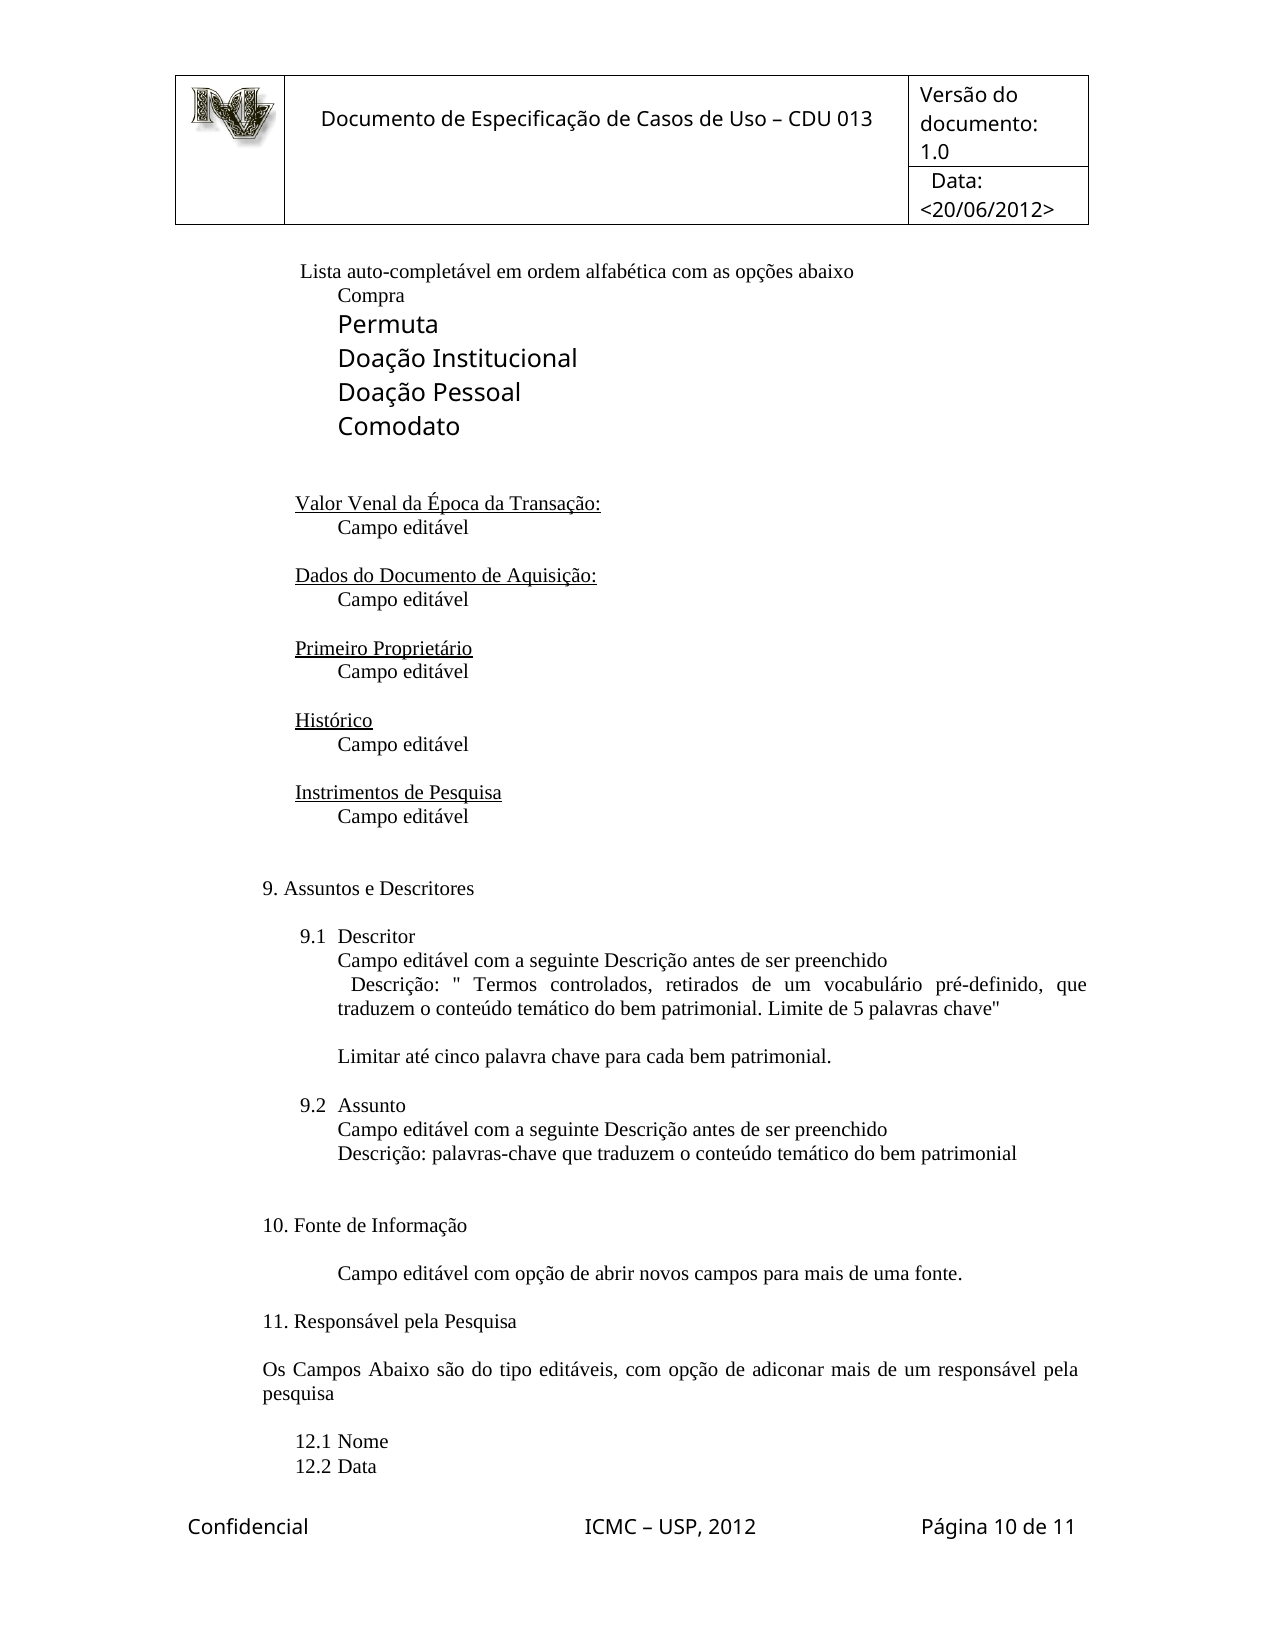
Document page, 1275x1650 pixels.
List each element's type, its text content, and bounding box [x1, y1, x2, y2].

list Campo editável com a seguinte Descrição antes de ser preenchido [300, 948, 1087, 972]
text Doação Pessoal [187, 375, 1087, 409]
list 9.1 Descritor [262, 924, 1087, 948]
text Doação Institucional [187, 341, 1087, 375]
text Campo editável [295, 732, 1087, 756]
list 9. Assuntos e Descritores [225, 876, 1087, 900]
list Compra [300, 283, 1087, 307]
text Primeiro Proprietário [295, 635, 1087, 659]
list Campo editável [295, 515, 1087, 539]
text Campo editável [295, 804, 1087, 828]
list 12.2 Data [295, 1453, 1087, 1478]
list Descrição: palavras-chave que traduzem o conteúdo temático do bem patrimonial [300, 1141, 1087, 1165]
text Campo editável [295, 587, 1087, 611]
text Instrimentos de Pesquisa [295, 780, 1087, 804]
list 10. Fonte de Informação [225, 1213, 1087, 1237]
text Os Campos Abaixo são do tipo editáveis, com opção de adiconar mais de um responsável pela pesquisa [187, 1357, 1087, 1405]
list Campo editável com a seguinte Descrição antes de ser preenchido [300, 1117, 1087, 1141]
list 12.1 Nome [295, 1429, 1087, 1453]
text Comodato [187, 409, 1087, 443]
list 11. Responsável pela Pesquisa [225, 1309, 1087, 1333]
list Valor Venal da Época da Transação: [295, 491, 1087, 515]
text Campo editável com opção de abrir novos campos para mais de uma fonte. [187, 1261, 1087, 1285]
text Permuta [187, 307, 1087, 341]
text Campo editável [295, 659, 1087, 683]
list Limitar até cinco palavra chave para cada bem patrimonial. [300, 1044, 1087, 1068]
list Lista auto-completável em ordem alfabética com as opções abaixo [262, 258, 1087, 283]
list 9.2 Assunto [262, 1093, 1087, 1117]
list Descrição: '' Termos controlados, retirados de um vocabulário pré-definido, que traduzem o conteúdo temático do bem patrimonial. Limite de 5 palavras chave'' [300, 972, 1087, 1020]
list Dados do Documento de Aquisição: [295, 563, 1087, 587]
picture [186, 76, 277, 151]
text Histórico [295, 708, 1087, 732]
